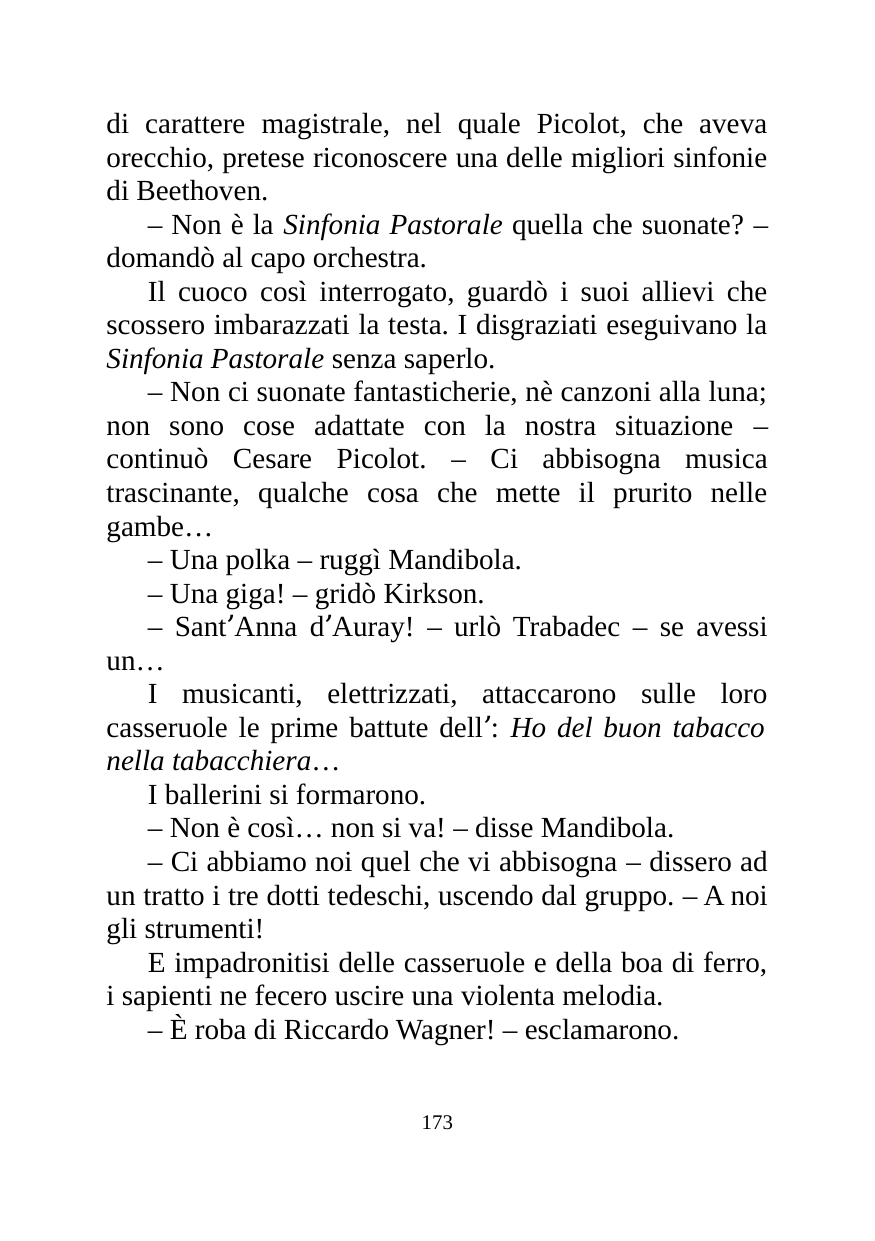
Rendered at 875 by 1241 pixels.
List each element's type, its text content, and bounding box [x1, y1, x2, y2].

text E impadronitisi delle casseruole e della boa di ferro, i sapienti ne fecero uscire una violenta melodia. [106, 945, 768, 1012]
text ‒ Sant՚Anna d՚Auray! ‒ urlò Trabadec ‒ se avessi un… [106, 609, 768, 676]
text ‒ Non ci suonate fantasticherie, nè canzoni alla luna; non sono cose adattate con la nostra situazione ‒ continuò Cesare Picolot. ‒ Ci abbisogna musica trascinante, qualche cosa che mette il prurito nelle gambe… [106, 374, 768, 542]
text I musicanti, elettrizzati, attaccarono sulle loro casseruole le prime battute dell՚: Ho del buon tabacco nella tabacchiera… [106, 676, 768, 777]
text di carattere magistrale, nel quale Picolot, che aveva orecchio, pretese riconoscere una delle migliori sinfonie di Beethoven. [106, 106, 768, 207]
text ‒ Una polka ‒ ruggì Mandibola. [106, 542, 768, 576]
text ‒ Ci abbiamo noi quel che vi abbisogna ‒ dissero ad un tratto i tre dotti tedeschi, uscendo dal gruppo. ‒ A noi gli strumenti! [106, 844, 768, 945]
text ‒ Non è così… non si va! ‒ disse Mandibola. [106, 811, 768, 844]
text ‒ Una giga! ‒ gridò Kirkson. [106, 576, 768, 609]
text Il cuoco così interrogato, guardò i suoi allievi che scossero imbarazzati la testa. I disgraziati eseguivano la Sinfonia Pastorale senza saperlo. [106, 274, 768, 374]
text I ballerini si formarono. [106, 777, 768, 811]
text ‒ È roba di Riccardo Wagner! ‒ esclamarono. [106, 1012, 768, 1045]
text ‒ Non è la Sinfonia Pastorale quella che suonate? ‒ domandò al capo orchestra. [106, 207, 768, 274]
